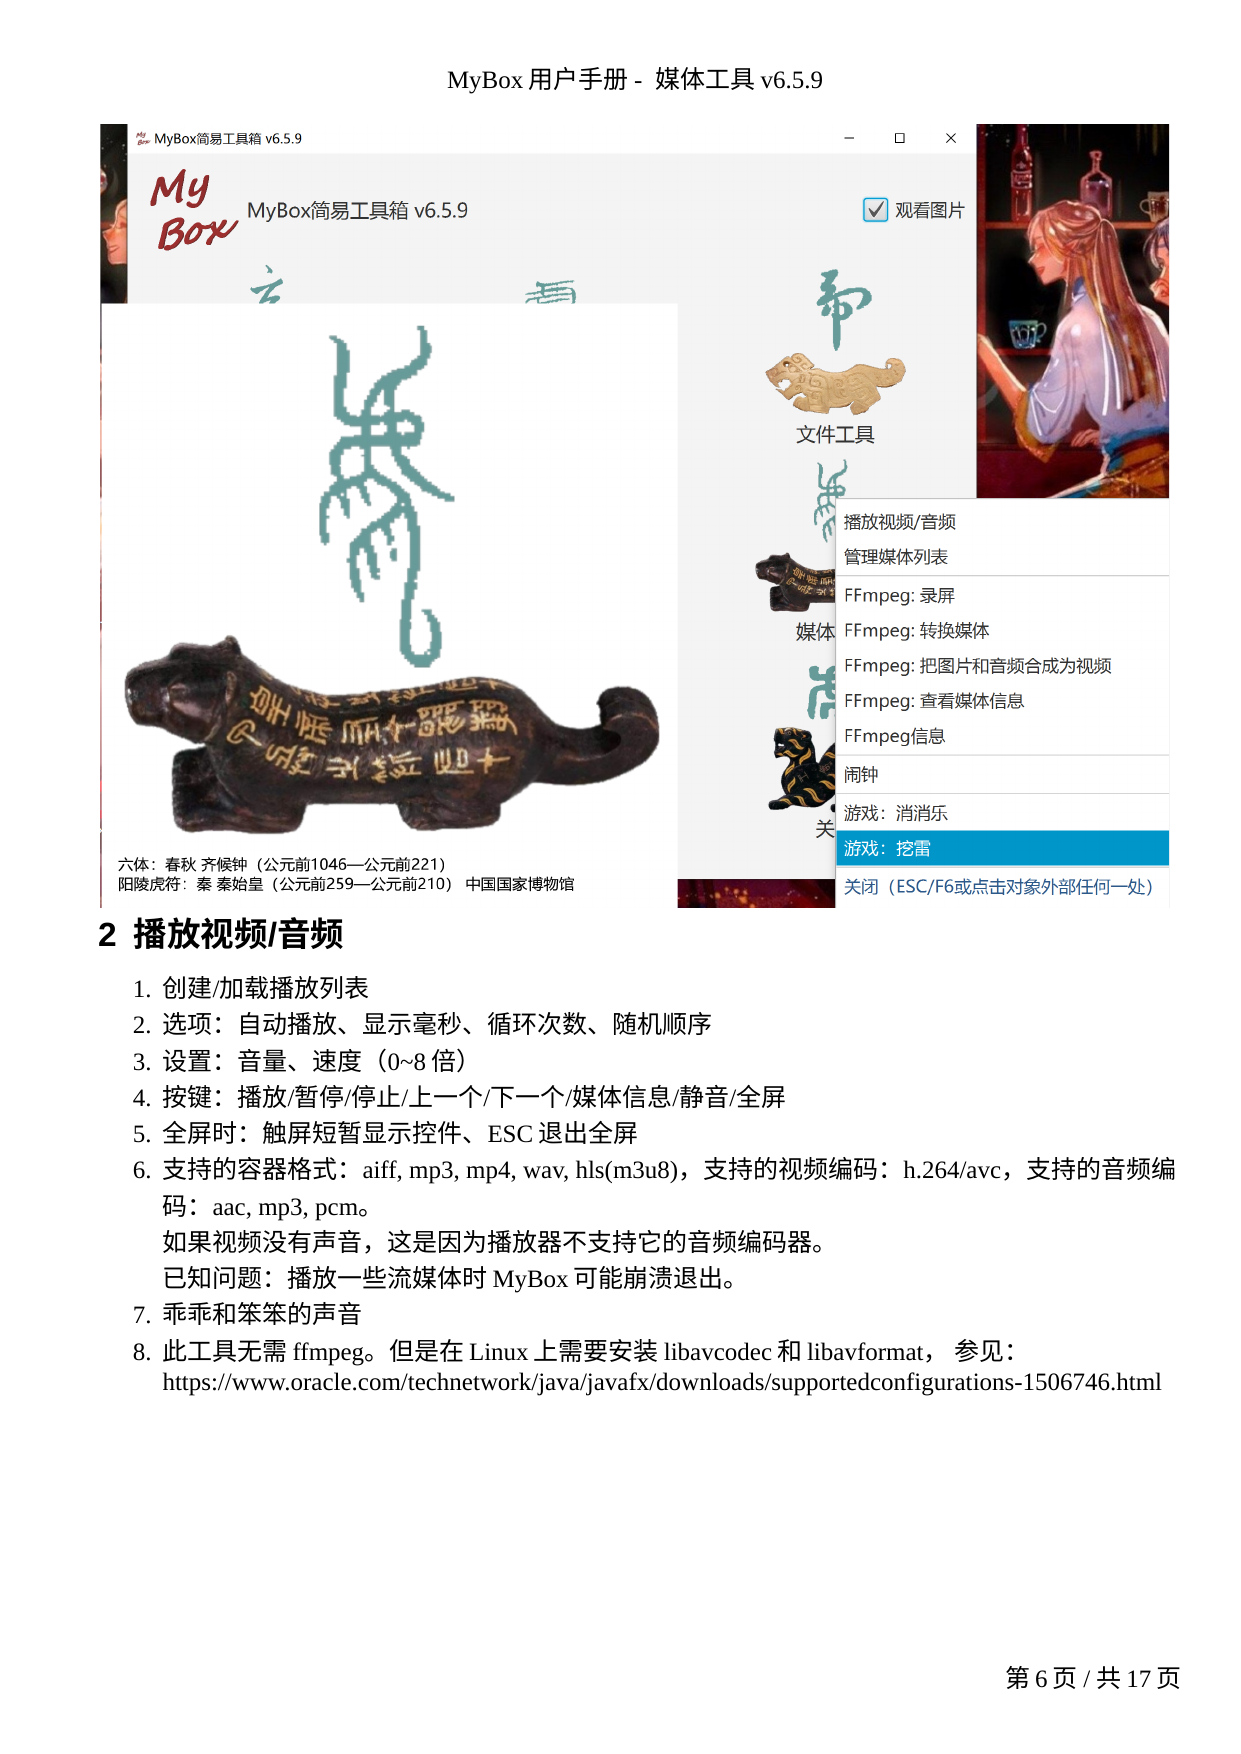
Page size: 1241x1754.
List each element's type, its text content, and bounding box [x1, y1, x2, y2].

list 创建/加载播放列表 [133, 968, 1181, 1005]
list 选项：自动播放、显示毫秒、循环次数、随机顺序 [133, 1005, 1181, 1041]
list 按键：播放/暂停/停止/上一个/下一个/媒体信息/静音/全屏 [133, 1077, 1181, 1113]
list 设置：音量、速度（0~8倍） [133, 1041, 1181, 1077]
picture [915, 841, 930, 845]
subtitle 播放视频/音频 [88, 889, 1181, 956]
picture [100, 124, 1170, 908]
list 支持的容器格式：aiff, mp3, mp4, wav, hls(m3u8)，支持的视频编码：h.264/avc，支持的音频编码：aac, mp3, pcm。 如果视频没有声音，这是因为播放器不支持它的音频编码器。 已知问题：播放一些流媒体时MyBox可能崩溃退出。 [133, 1150, 1181, 1295]
list 乖乖和笨笨的声音 [133, 1295, 1181, 1331]
list 此工具无需ffmpeg。但是在Linux上需要安装libavcodec和libavformat， 参见： https://www.oracle.com/technetwork/java/javafx/downloads/supportedconfigurations-1506746.html [133, 1331, 1181, 1396]
list 全屏时：触屏短暂显示控件、ESC退出全屏 [133, 1113, 1181, 1150]
